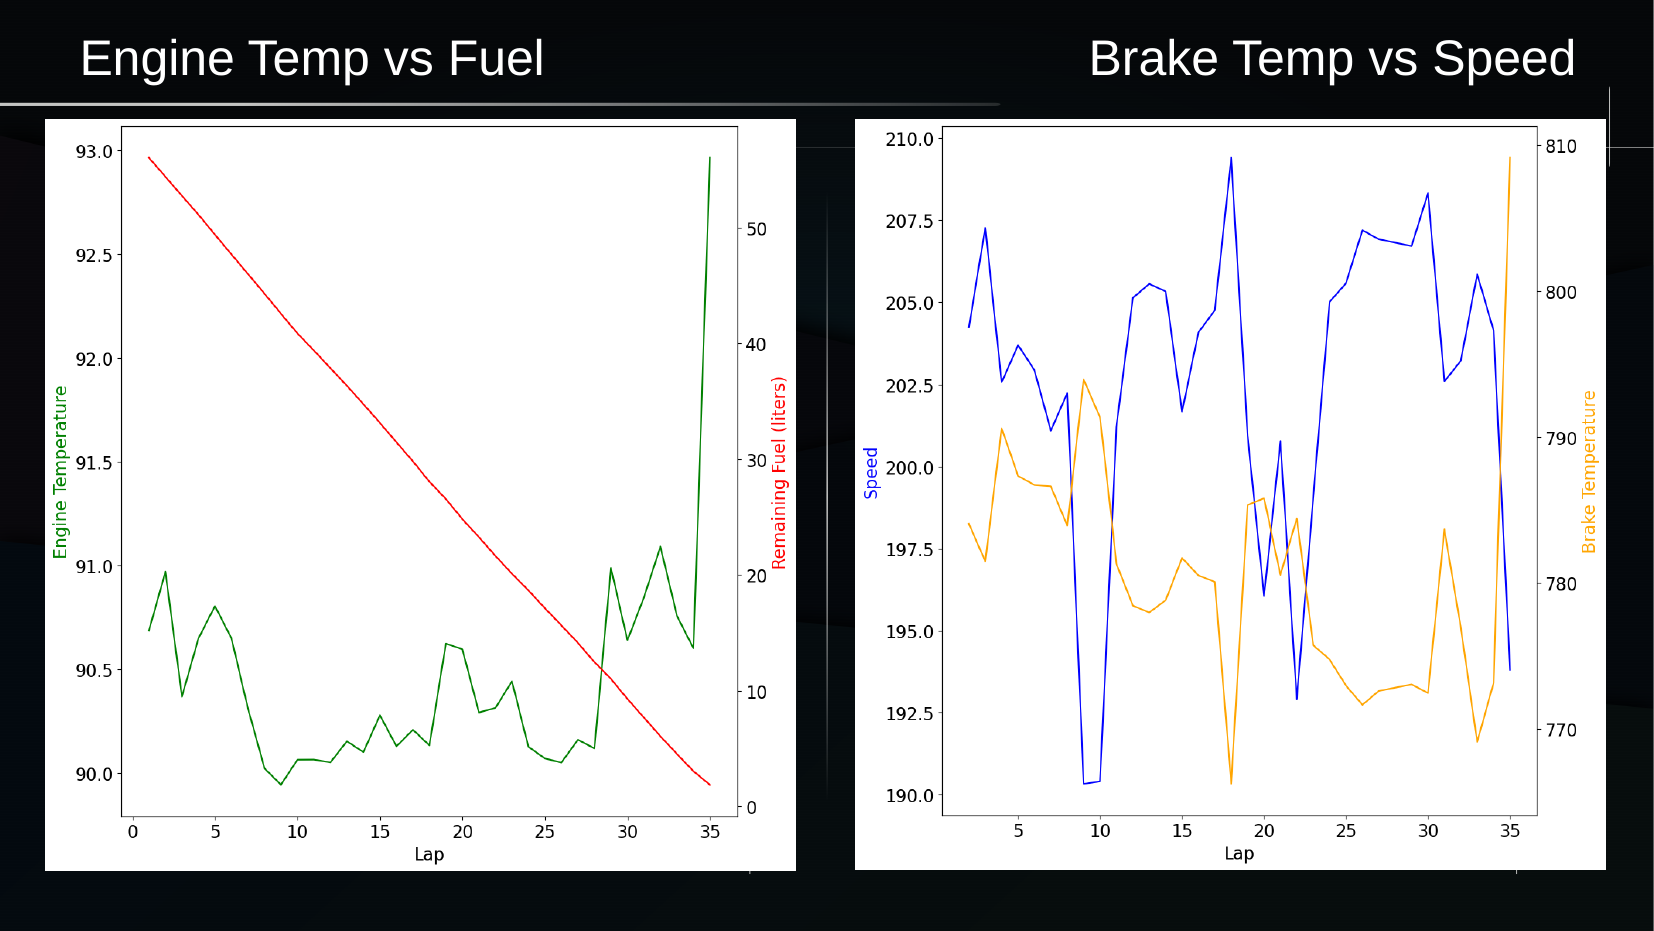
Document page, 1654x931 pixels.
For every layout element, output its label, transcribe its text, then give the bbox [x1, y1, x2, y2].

title Engine Temp vs Fuel Brake Temp vs Speed [23, 30, 1636, 142]
picture [0, 0, 1654, 931]
